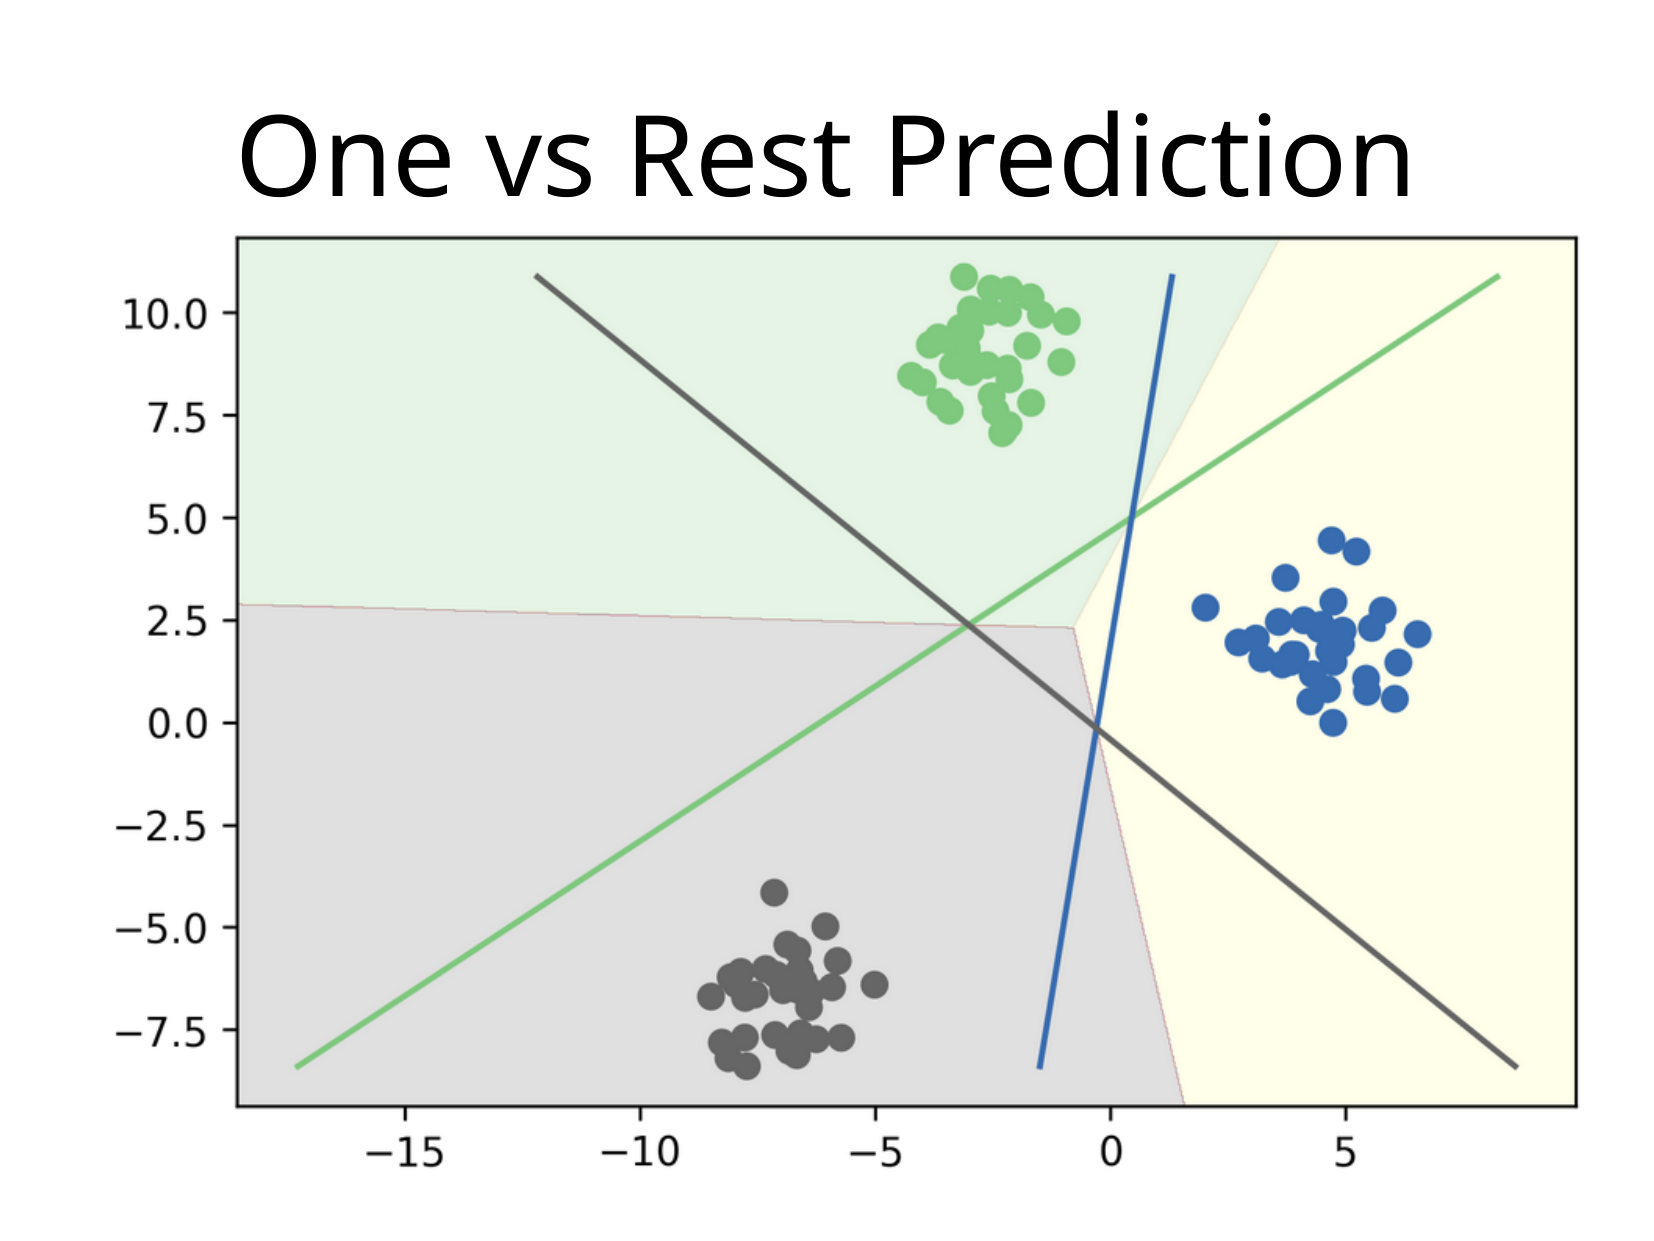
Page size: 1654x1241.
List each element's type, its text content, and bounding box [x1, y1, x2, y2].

picture [82, 203, 1603, 1201]
title One vs Rest Prediction [82, 49, 1571, 203]
